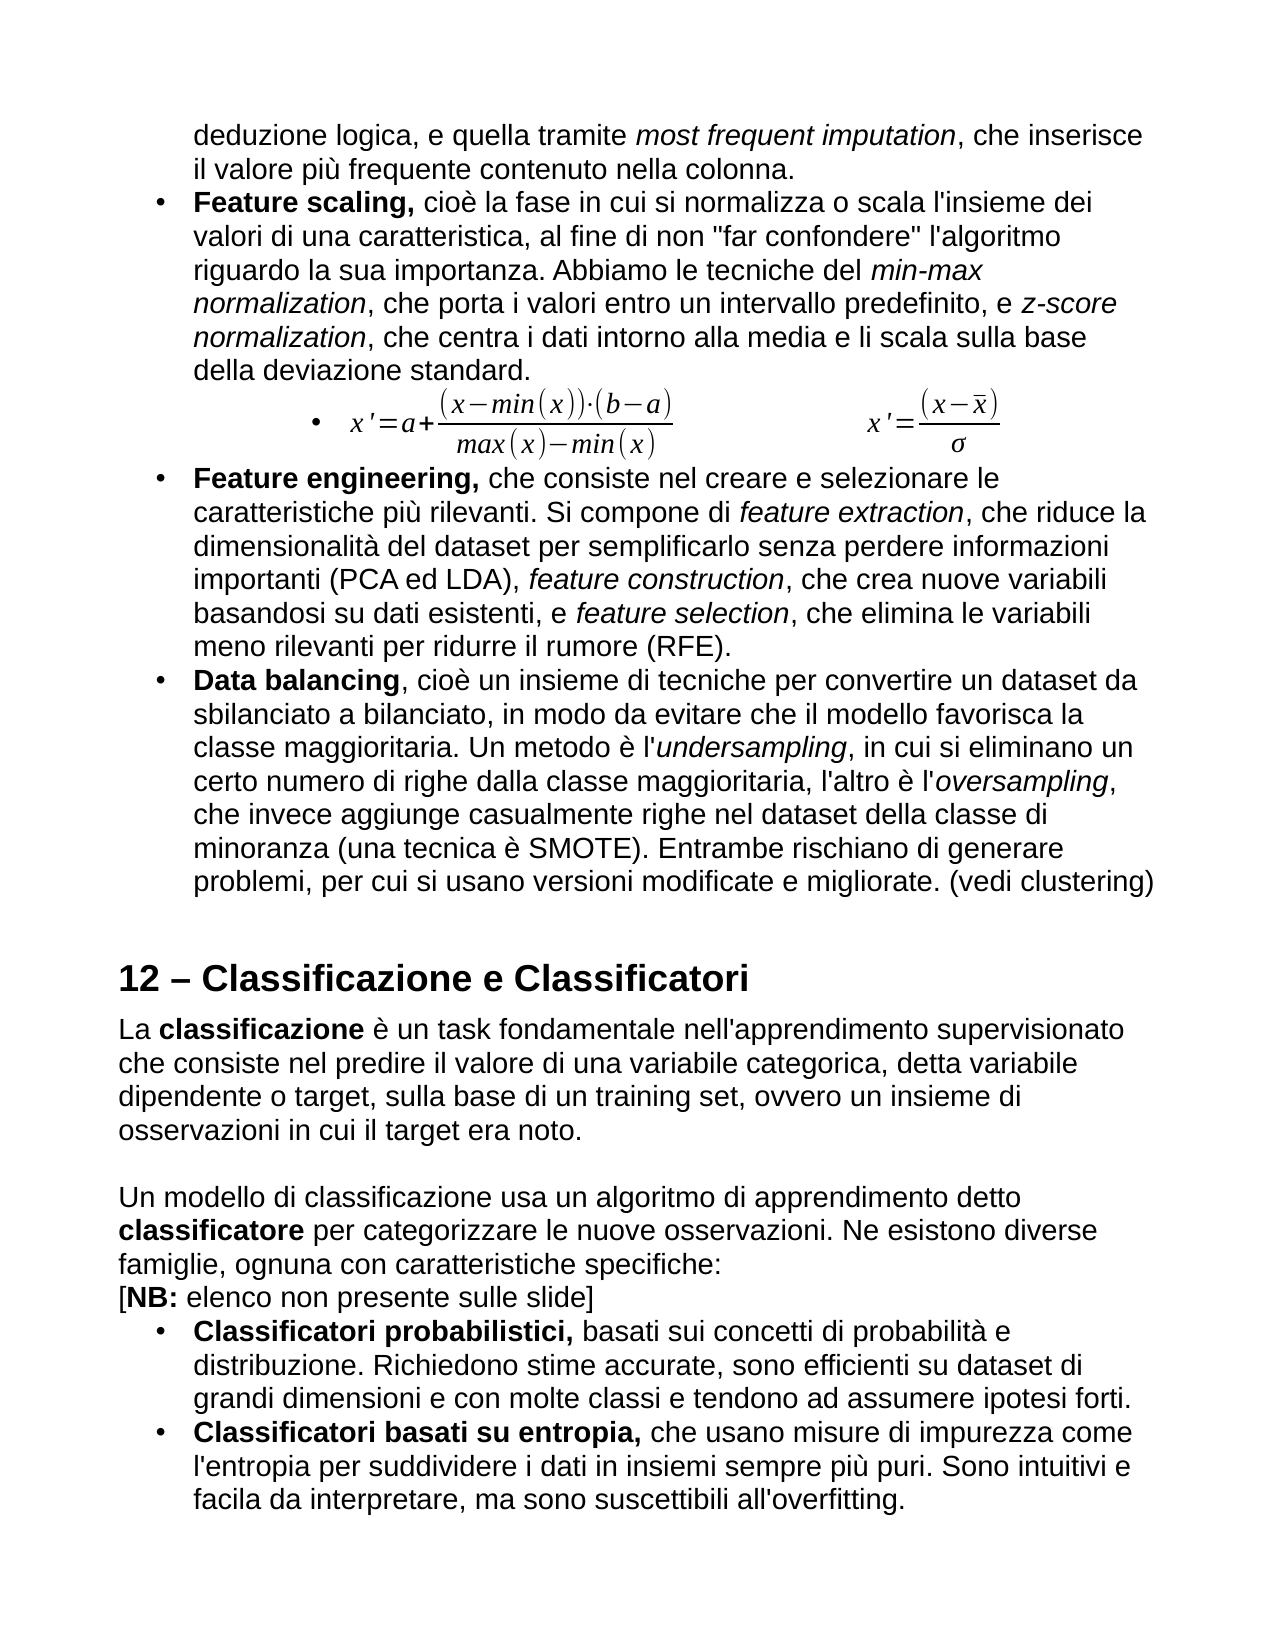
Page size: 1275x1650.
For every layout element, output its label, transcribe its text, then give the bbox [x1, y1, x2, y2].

list Classificatori probabilistici, basati sui concetti di probabilità e distribuzione. Richiedono stime accurate, sono efficienti su dataset di grandi dimensioni e con molte classi e tendono ad assumere ipotesi forti. [156, 1314, 1157, 1415]
list Feature engineering, che consiste nel creare e selezionare le caratteristiche più rilevanti. Si compone di feature extraction, che riduce la dimensionalità del dataset per semplificarlo senza perdere informazioni importanti (PCA ed LDA), feature construction, che crea nuove variabili basandosi su dati esistenti, e feature selection, che elimina le variabili meno rilevanti per ridurre il rumore (RFE). [156, 462, 1157, 663]
subtitle 12 – Classificazione e Classificatori [118, 957, 1157, 1000]
text La classificazione è un task fondamentale nell'apprendimento supervisionato che consiste nel predire il valore di una variabile categorica, detta variabile dipendente o target, sulla base di un training set, ovvero un insieme di osservazioni in cui il target era noto. [118, 1012, 1157, 1146]
text [NB: elenco non presente sulle slide] [118, 1281, 1157, 1314]
list Data balancing, cioè un insieme di tecniche per convertire un dataset da sbilanciato a bilanciato, in modo da evitare che il modello favorisca la classe maggioritaria. Un metodo è l'undersampling, in cui si eliminano un certo numero di righe dalla classe maggioritaria, l'altro è l'oversampling, che invece aggiunge casualmente righe nel dataset della classe di minoranza (una tecnica è SMOTE). Entrambe rischiano di generare problemi, per cui si usano versioni modificate e migliorate. (vedi clustering) [156, 663, 1157, 898]
text Un modello di classificazione usa un algoritmo di apprendimento detto classificatore per categorizzare le nuove osservazioni. Ne esistono diverse famiglie, ognuna con caratteristiche specifiche: [118, 1180, 1157, 1281]
list deduzione logica, e quella tramite most frequent imputation, che inserisce il valore più frequente contenuto nella colonna. [156, 118, 1157, 185]
list Feature scaling, cioè la fase in cui si normalizza o scala l'insieme dei valori di una caratteristica, al fine di non "far confondere" l'algoritmo riguardo la sua importanza. Abbiamo le tecniche del min-max normalization, che porta i valori entro un intervallo predefinito, e z-score normalization, che centra i dati intorno alla media e li scala sulla base della deviazione standard. [156, 185, 1157, 387]
list Classificatori basati su entropia, che usano misure di impurezza come l'entropia per suddividere i dati in insiemi sempre più puri. Sono intuitivi e facila da interpretare, ma sono suscettibili all'overfitting. [156, 1415, 1157, 1516]
